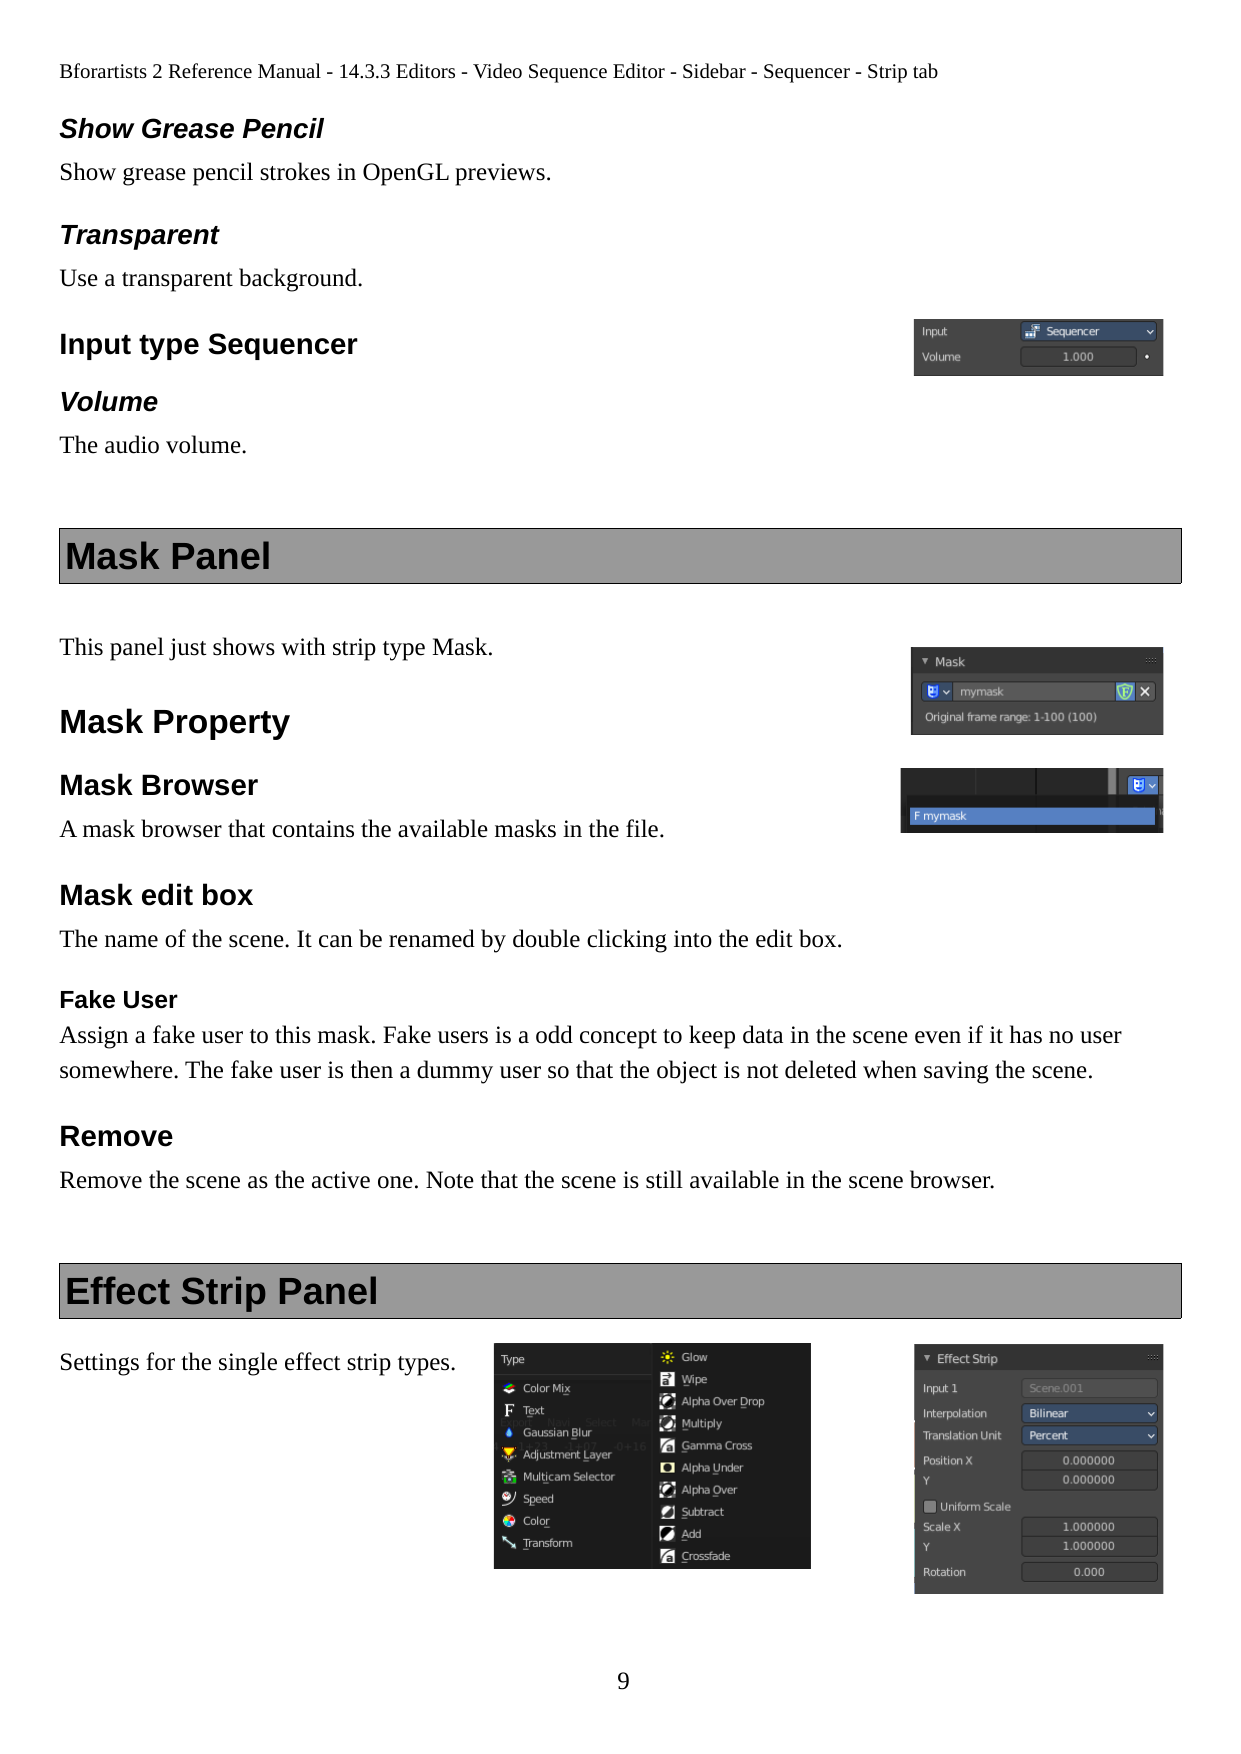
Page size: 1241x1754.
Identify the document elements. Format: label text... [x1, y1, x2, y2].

text Assign a fake user to this mask. Fake users is a odd concept to keep data in the scene even if it has no user somewhere. The fake user is then a dummy user so that the object is not deleted when saving the scene. [59, 1020, 1181, 1083]
text The audio volume. [59, 430, 1181, 458]
subtitle Fake User [59, 986, 1181, 1014]
subtitle Mask edit box [59, 878, 1181, 911]
table_header Mask Panel [60, 529, 1181, 583]
subtitle Transparent [59, 218, 1181, 250]
subtitle Volume [59, 385, 1181, 417]
picture [910, 647, 1164, 735]
subtitle Input type Sequencer [59, 327, 913, 360]
picture [493, 1343, 811, 1569]
text This panel just shows with strip type Mask. [59, 632, 1181, 661]
text Show grease pencil strokes in OpenGL previews. [59, 157, 1181, 186]
subtitle Show Grease Pencil [59, 113, 1181, 144]
picture [914, 1344, 1164, 1594]
subtitle Mask Browser [59, 768, 900, 802]
text Settings for the single effect strip types. [59, 1347, 493, 1376]
subtitle [1164, 327, 1181, 360]
subtitle [1164, 768, 1181, 802]
subtitle Remove [59, 1118, 1181, 1152]
text The name of the scene. It can be renamed by double clicking into the edit box. [59, 924, 1181, 953]
subtitle Mask Property [59, 702, 1181, 741]
text [811, 1347, 914, 1376]
table_header Effect Strip Panel [60, 1264, 1181, 1318]
text Use a transparent background. [59, 263, 1181, 292]
text Remove the scene as the active one. Note that the scene is still available in the scene browser. [59, 1165, 1181, 1193]
picture [913, 319, 1164, 376]
picture [900, 768, 1164, 833]
text A mask browser that contains the available masks in the file. [59, 814, 1181, 843]
